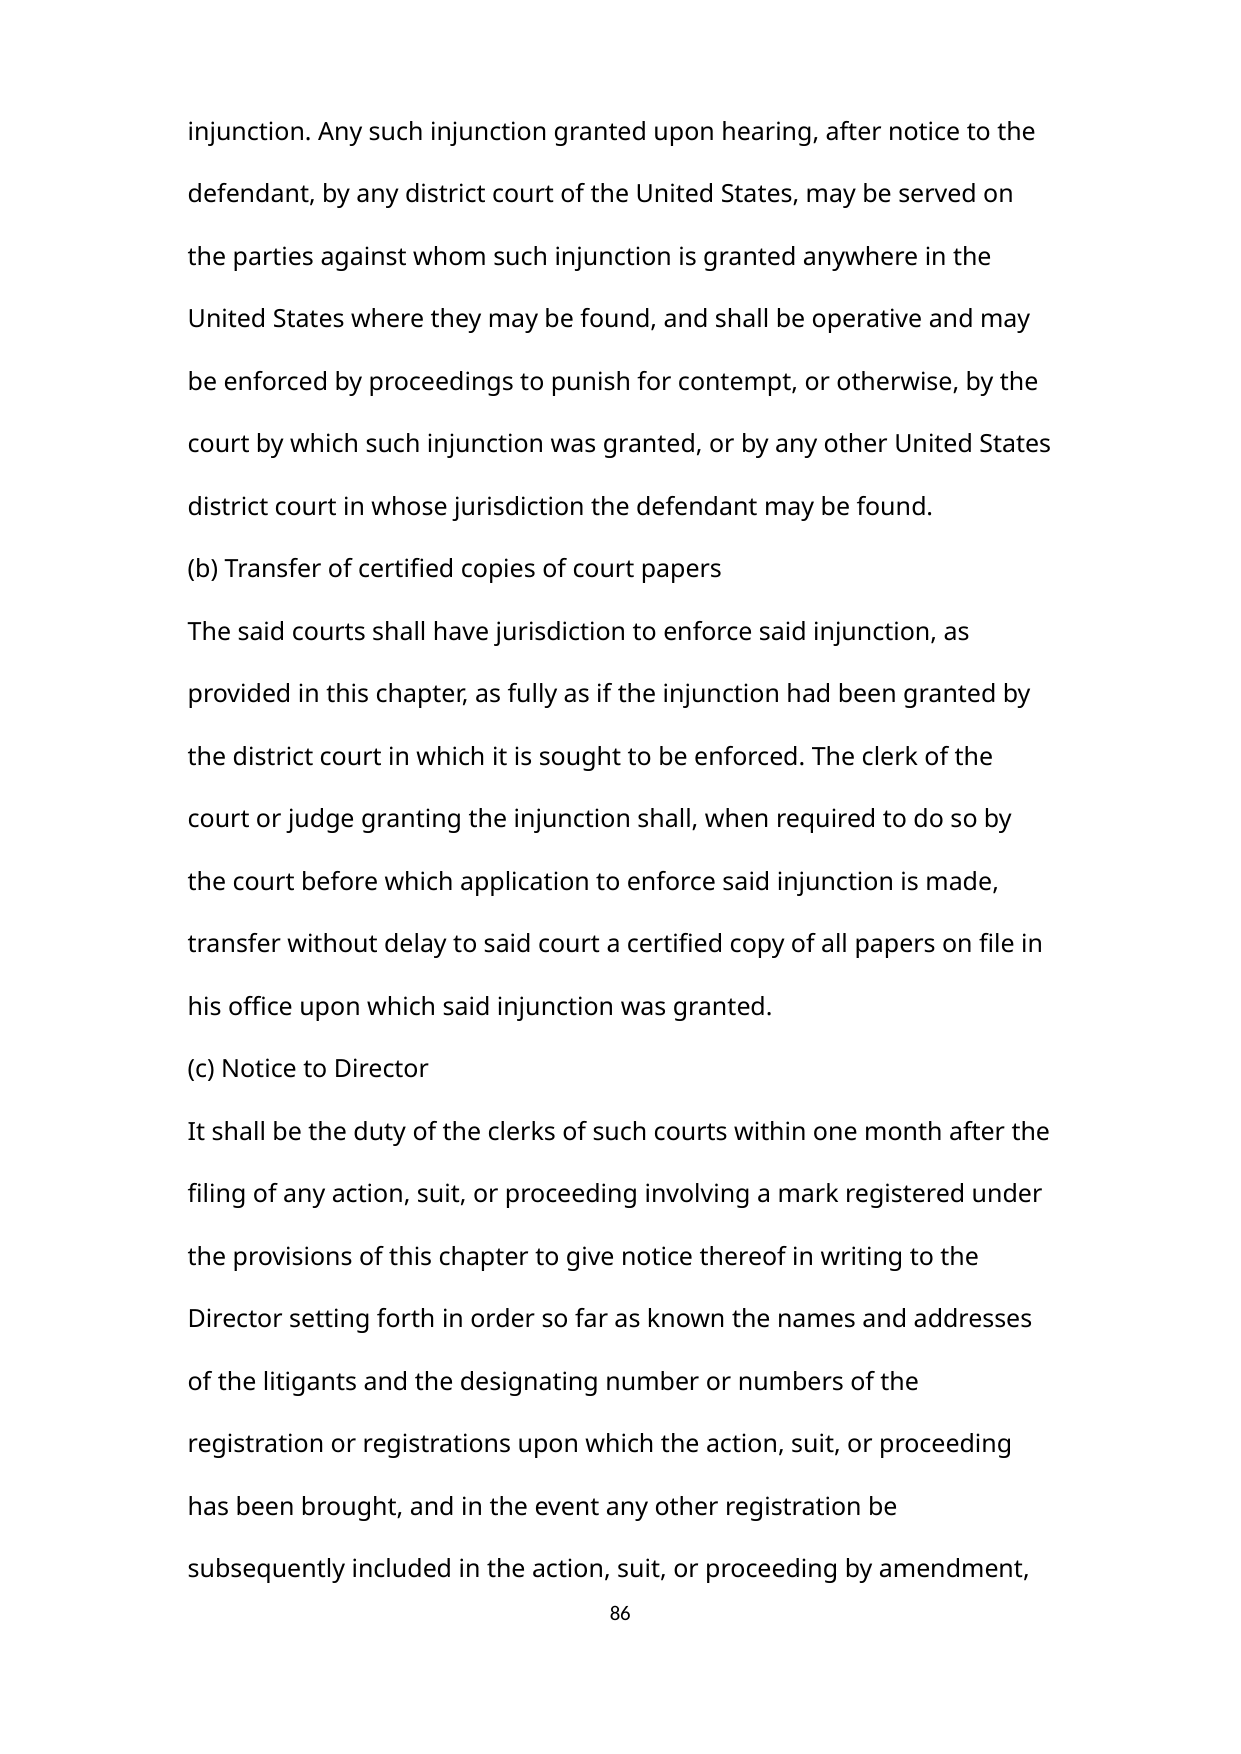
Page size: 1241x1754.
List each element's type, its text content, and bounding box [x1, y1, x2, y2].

text injunction. Any such injunction granted upon hearing, after notice to the defendant, by any district court of the United States, may be served on the parties against whom such injunction is granted anywhere in the United States where they may be found, and shall be operative and may be enforced by proceedings to punish for contempt, or otherwise, by the court by which such injunction was granted, or by any other United States district court in whose jurisdiction the defendant may be found. [187, 89, 1053, 526]
text The said courts shall have jurisdiction to enforce said injunction, as provided in this chapter, as fully as if the injunction had been granted by the district court in which it is sought to be enforced. The clerk of the court or judge granting the injunction shall, when required to do so by the court before which application to enforce said injunction is made, transfer without delay to said court a certified copy of all papers on file in his office upon which said injunction was granted. [187, 589, 1053, 1026]
text (b) Transfer of certified copies of court papers [187, 526, 1053, 589]
text (c) Notice to Director [187, 1026, 1053, 1089]
text It shall be the duty of the clerks of such courts within one month after the filing of any action, suit, or proceeding involving a mark registered under the provisions of this chapter to give notice thereof in writing to the Director setting forth in order so far as known the names and addresses of the litigants and the designating number or numbers of the registration or registrations upon which the action, suit, or proceeding has been brought, and in the event any other registration be subsequently included in the action, suit, or proceeding by amendment, [187, 1089, 1053, 1589]
